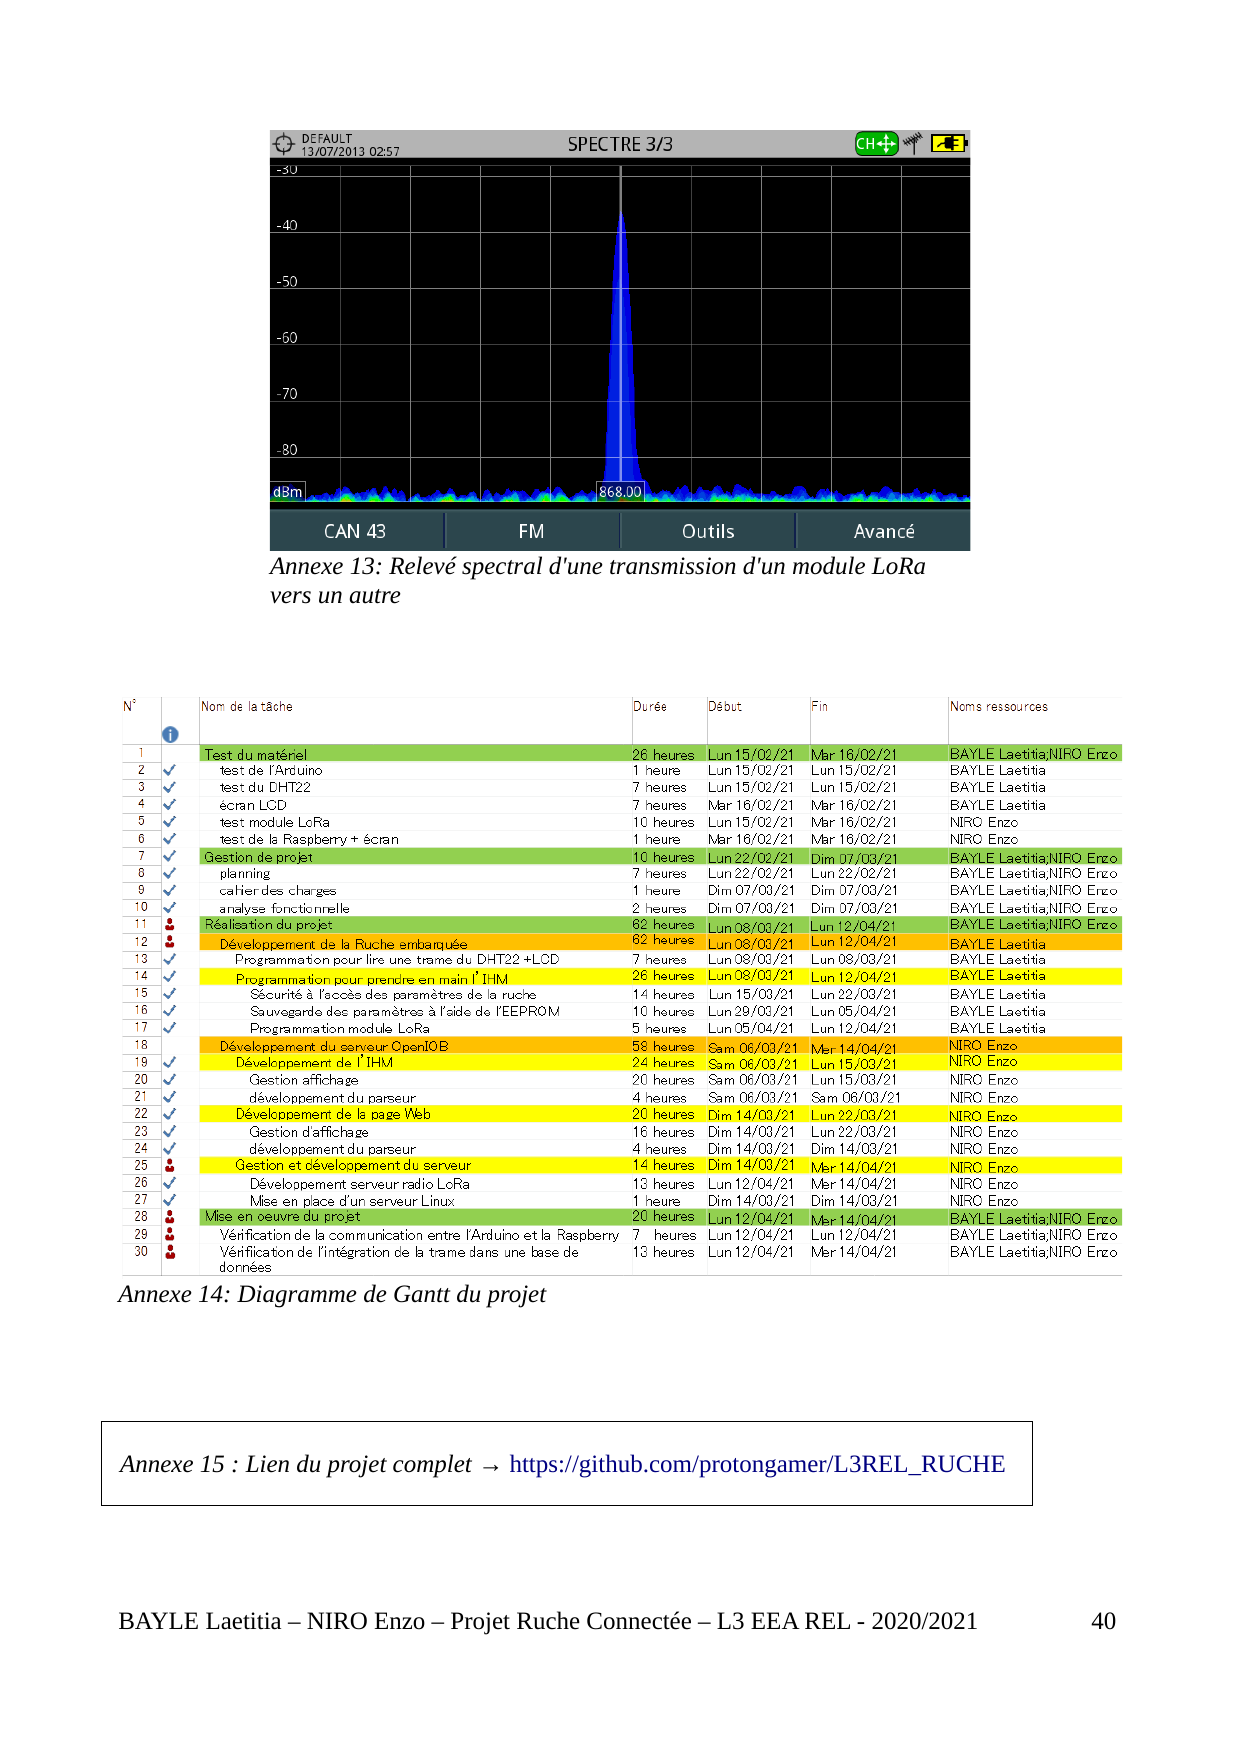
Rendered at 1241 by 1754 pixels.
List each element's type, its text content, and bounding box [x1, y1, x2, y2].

picture [269, 130, 971, 551]
picture [118, 695, 1123, 1279]
text Annexe 14: Diagramme de Gantt du projet [118, 1279, 1122, 1308]
text Annexe 13: Relevé spectral d'une transmission d'un module LoRa vers un autre [270, 551, 971, 608]
